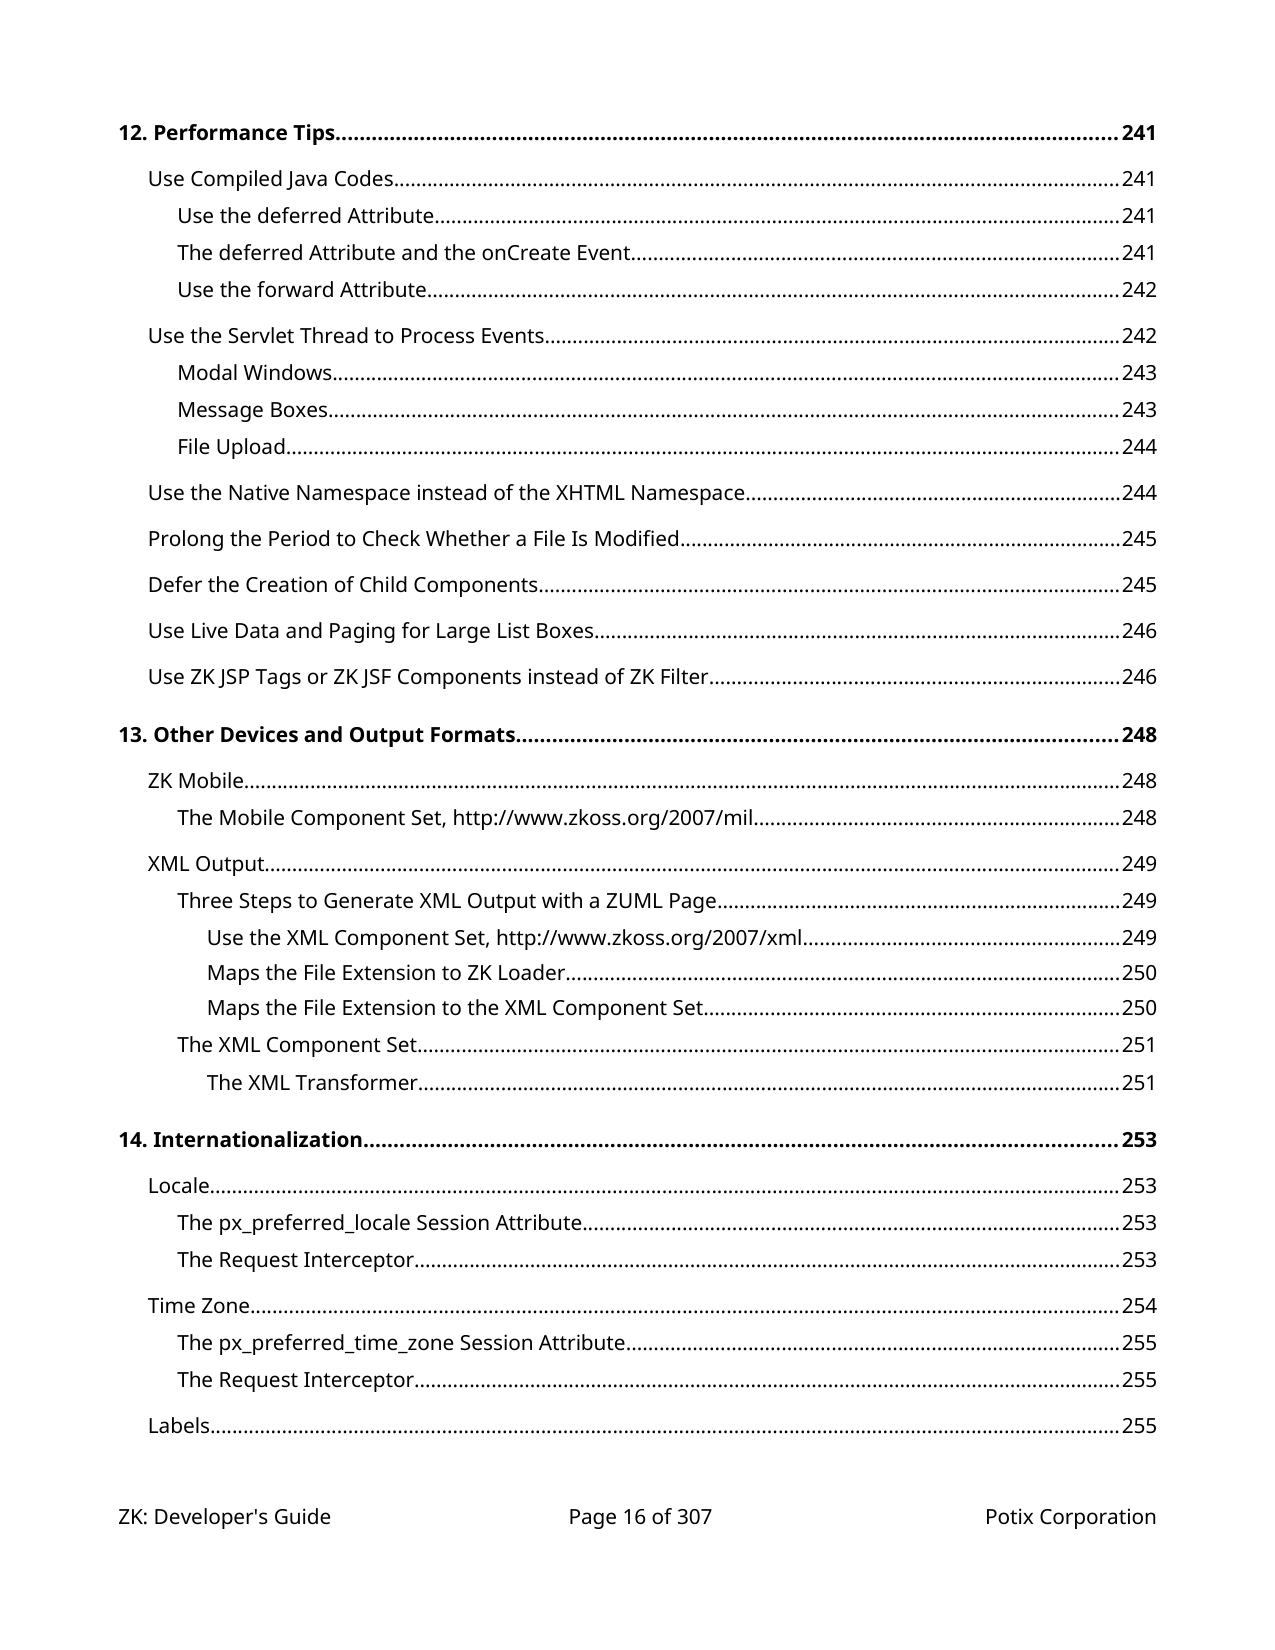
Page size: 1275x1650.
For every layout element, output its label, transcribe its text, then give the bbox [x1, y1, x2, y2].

text Use the deferred Attribute 241 [177, 201, 1157, 229]
text Prolong the Period to Check Whether a File Is Modified 245 [148, 524, 1157, 553]
text The px_preferred_time_zone Session Attribute 255 [177, 1328, 1157, 1357]
text Maps the File Extension to ZK Loader 250 [207, 958, 1157, 986]
text The deferred Attribute and the onCreate Event 241 [177, 238, 1157, 266]
text Maps the File Extension to the XML Component Set 250 [207, 993, 1157, 1022]
text Use Live Data and Paging for Large List Boxes 246 [148, 616, 1157, 644]
text XML Output 249 [148, 849, 1157, 877]
text Use the XML Component Set, http://www.zkoss.org/2007/xml 249 [207, 923, 1157, 951]
text File Upload 244 [177, 432, 1157, 461]
text The XML Transformer 251 [207, 1068, 1157, 1096]
text The Mobile Component Set, http://www.zkoss.org/2007/mil 248 [177, 803, 1157, 831]
text Modal Windows 243 [177, 358, 1157, 387]
text The px_preferred_locale Session Attribute 253 [177, 1208, 1157, 1237]
text The Request Interceptor 253 [177, 1245, 1157, 1274]
text 13. Other Devices and Output Formats 248 [118, 720, 1157, 748]
text Three Steps to Generate XML Output with a ZUML Page 249 [177, 886, 1157, 914]
text Use the forward Attribute 242 [177, 275, 1157, 303]
text Time Zone 254 [148, 1291, 1157, 1319]
text The XML Component Set 251 [177, 1031, 1157, 1059]
text ZK Mobile 248 [148, 766, 1157, 794]
text Labels 255 [148, 1411, 1157, 1440]
text Locale 253 [148, 1171, 1157, 1199]
text Defer the Creation of Child Components 245 [148, 570, 1157, 598]
text 14. Internationalization 253 [118, 1125, 1157, 1153]
text Use the Servlet Thread to Process Events 242 [148, 321, 1157, 349]
text Use ZK JSP Tags or ZK JSF Components instead of ZK Filter 246 [148, 662, 1157, 690]
text Message Boxes 243 [177, 395, 1157, 424]
text The Request Interceptor 255 [177, 1366, 1157, 1394]
text Use the Native Namespace instead of the XHTML Namespace 244 [148, 478, 1157, 507]
text Use Compiled Java Codes 241 [148, 164, 1157, 192]
text 12. Performance Tips 241 [118, 118, 1157, 146]
